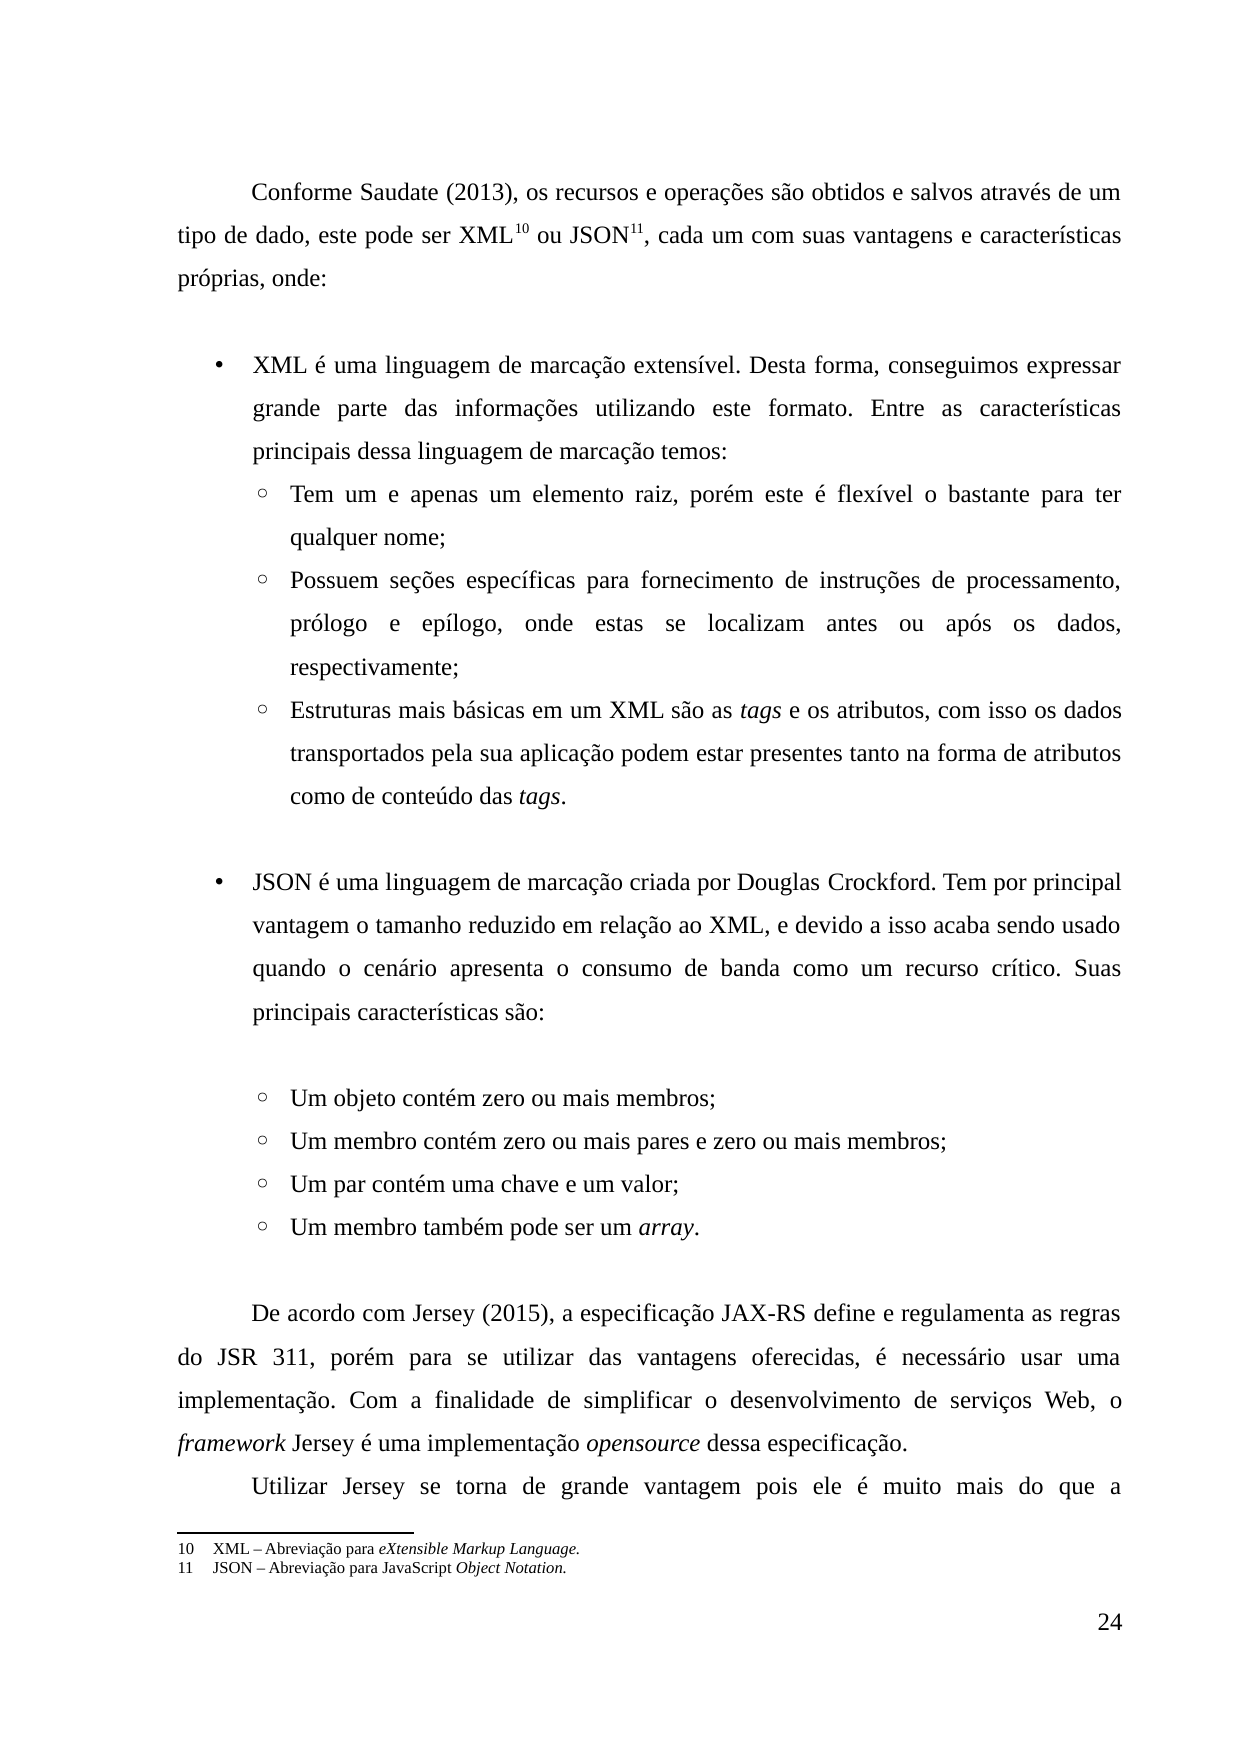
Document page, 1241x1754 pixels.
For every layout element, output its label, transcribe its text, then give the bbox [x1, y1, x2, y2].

list Um par contém uma chave e um valor; [252, 1169, 1122, 1198]
list Um membro contém zero ou mais pares e zero ou mais membros; [252, 1126, 1122, 1155]
list Estruturas mais básicas em um XML são as tags e os atributos, com isso os dados transportados pela sua aplicação podem estar presentes tanto na forma de atributos como de conteúdo das tags. [252, 695, 1122, 810]
text Conforme Saudate (2013), os recursos e operações são obtidos e salvos através de um tipo de dado, este pode ser XML ou JSON, cada um com suas vantagens e características próprias, onde: [177, 177, 1122, 292]
list Um objeto contém zero ou mais membros; [252, 1083, 1122, 1112]
list XML é uma linguagem de marcação extensível. Desta forma, conseguimos expressar grande parte das informações utilizando este formato. Entre as características principais dessa linguagem de marcação temos: [215, 350, 1122, 465]
text Utilizar Jersey se torna de grande vantagem pois ele é muito mais do que a [177, 1471, 1122, 1500]
text De acordo com Jersey (2015), a especificação JAX-RS define e regulamenta as regras do JSR 311, porém para se utilizar das vantagens oferecidas, é necessário usar uma implementação. Com a finalidade de simplificar o desenvolvimento de serviços Web, o framework Jersey é uma implementação opensource dessa especificação. [177, 1298, 1122, 1457]
list JSON é uma linguagem de marcação criada por Douglas Crockford. Tem por principal vantagem o tamanho reduzido em relação ao XML, e devido a isso acaba sendo usado quando o cenário apresenta o consumo de banda como um recurso crítico. Suas principais características são: [215, 867, 1122, 1025]
text JSON – Abreviação para JavaScript Object Notation. [177, 1558, 1122, 1577]
list Um membro também pode ser um array. [252, 1212, 1122, 1241]
list Tem um e apenas um elemento raiz, porém este é flexível o bastante para ter qualquer nome; [252, 479, 1122, 551]
text XML – Abreviação para eXtensible Markup Language. [177, 1539, 1122, 1558]
list Possuem seções específicas para fornecimento de instruções de processamento, prólogo e epílogo, onde estas se localizam antes ou após os dados, respectivamente; [252, 565, 1122, 680]
